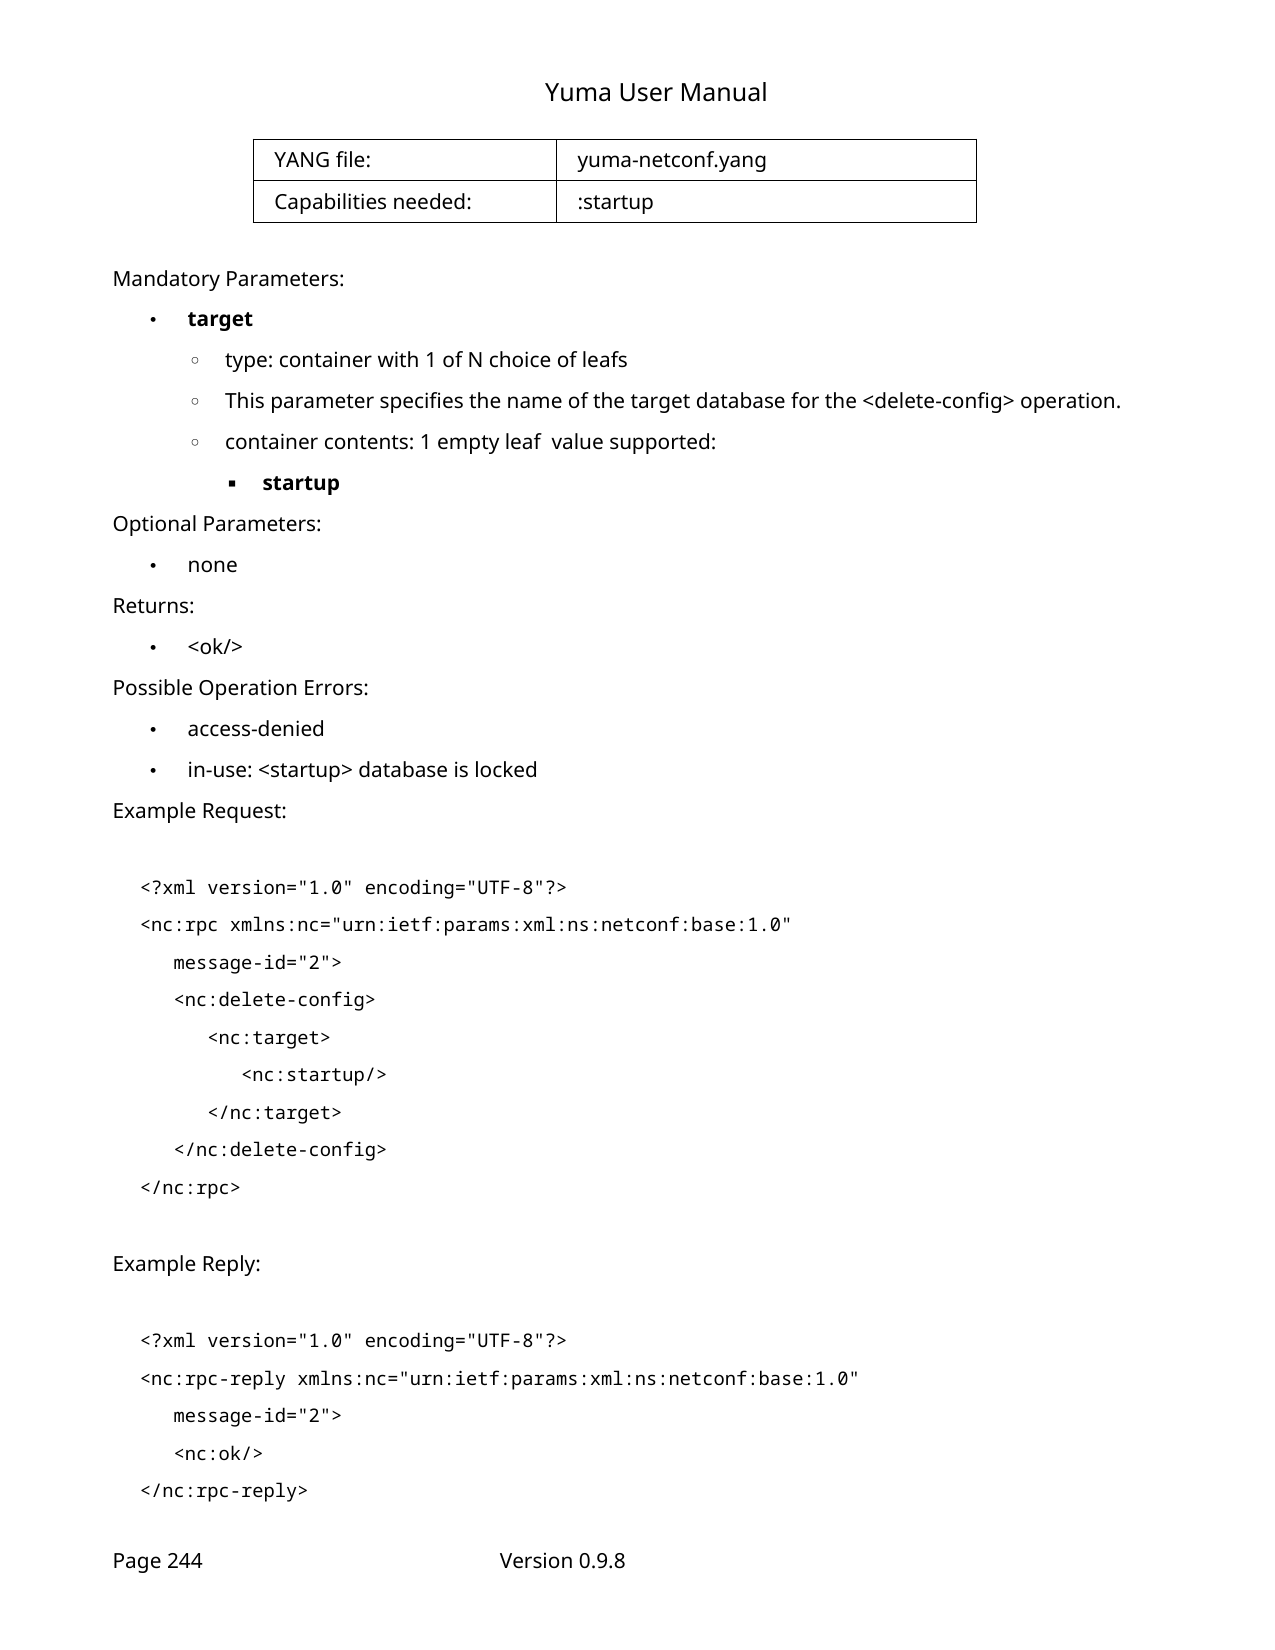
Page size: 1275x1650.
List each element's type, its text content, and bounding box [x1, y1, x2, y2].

list none [150, 550, 1200, 579]
text Mandatory Parameters: [112, 264, 1200, 292]
list access-denied [150, 714, 1200, 742]
text </nc:delete-config> [139, 1137, 1200, 1162]
list target [150, 304, 1200, 333]
text <nc:rpc-reply xmlns:nc="urn:ietf:params:xml:ns:netconf:base:1.0" [139, 1365, 1200, 1391]
text Example Reply: [112, 1249, 1200, 1278]
list container contents: 1 empty leaf value supported: [187, 427, 1200, 456]
table_cell :startup [557, 181, 976, 222]
text Possible Operation Errors: [112, 673, 1200, 701]
table_cell yuma-netconf.yang [557, 140, 976, 180]
list startup [225, 468, 1200, 497]
list type: container with 1 of N choice of leafs [187, 346, 1200, 374]
text Optional Parameters: [112, 509, 1200, 538]
text <nc:startup/> [139, 1062, 1200, 1087]
list in-use: <startup> database is locked [150, 755, 1200, 783]
text Returns: [112, 591, 1200, 619]
text <nc:rpc xmlns:nc="urn:ietf:params:xml:ns:netconf:base:1.0" [139, 912, 1200, 937]
text <nc:delete-config> [139, 987, 1200, 1012]
text Example Request: [112, 796, 1200, 824]
text </nc:rpc-reply> [139, 1478, 1200, 1503]
table_cell Capabilities needed: [254, 181, 556, 222]
list This parameter specifies the name of the target database for the <delete-config> operation. [187, 386, 1200, 415]
table_cell YANG file: [254, 140, 556, 180]
text </nc:target> [139, 1099, 1200, 1125]
text <nc:ok/> [139, 1440, 1200, 1466]
text <?xml version="1.0" encoding="UTF-8"?> [139, 874, 1200, 900]
text <?xml version="1.0" encoding="UTF-8"?> [139, 1328, 1200, 1353]
text </nc:rpc> [139, 1174, 1200, 1200]
text message-id="2"> [139, 1403, 1200, 1428]
list <ok/> [150, 632, 1200, 661]
text <nc:target> [139, 1024, 1200, 1050]
text message-id="2"> [139, 949, 1200, 975]
